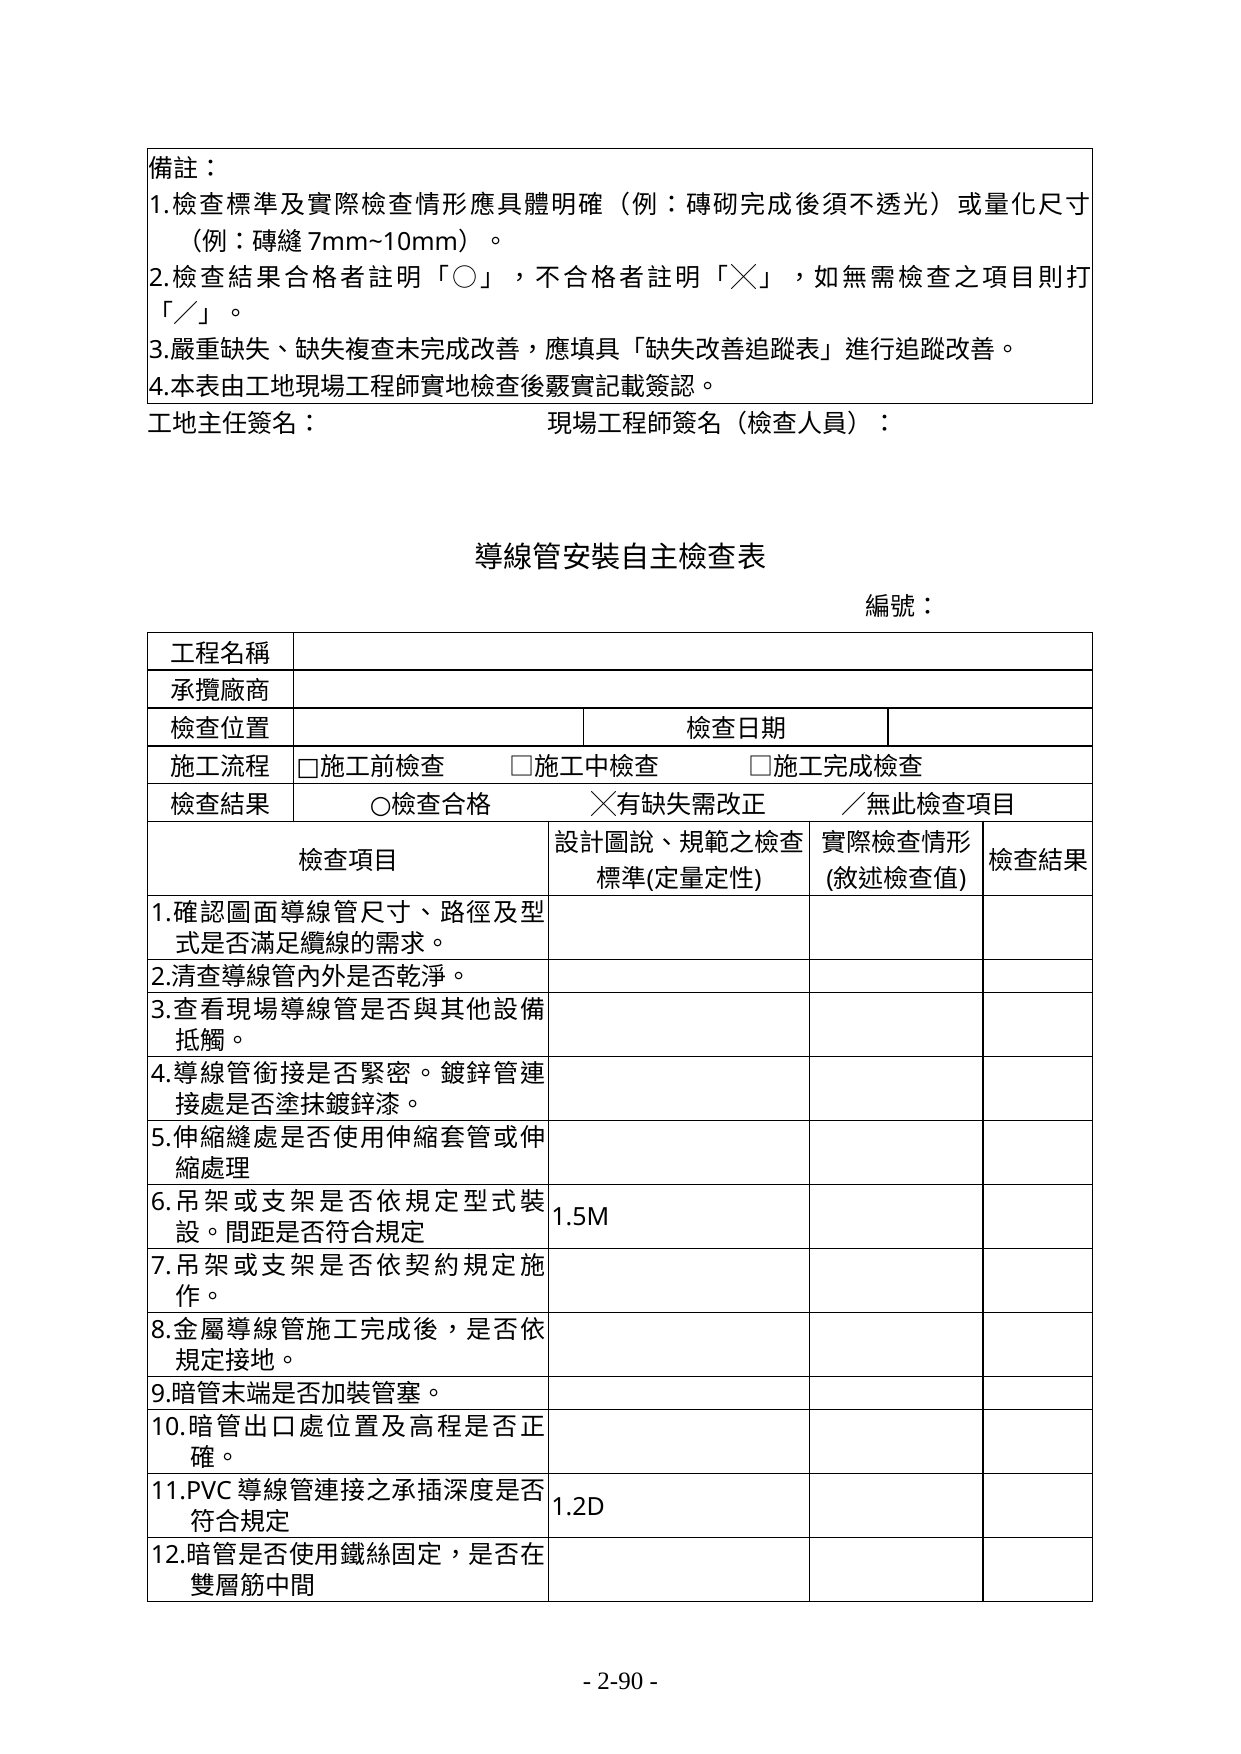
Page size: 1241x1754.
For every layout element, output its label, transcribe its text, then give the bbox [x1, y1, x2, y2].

table_cell [810, 1377, 982, 1409]
table_cell [549, 1057, 809, 1119]
table_cell [810, 1185, 982, 1248]
table_cell [549, 1121, 809, 1184]
table_cell [984, 960, 1092, 991]
table_cell 設計圖說、規範之檢查標準(定量定性) [549, 822, 809, 894]
table_cell 4.導線管銜接是否緊密。鍍鋅管連接處是否塗抹鍍鋅漆。 [148, 1057, 548, 1119]
table_cell [549, 1410, 809, 1473]
table_cell 檢查結果 [984, 822, 1092, 894]
table_cell [549, 1538, 809, 1601]
table_cell 1.確認圖面導線管尺寸、路徑及型式是否滿足纜線的需求。 [148, 896, 548, 959]
table_cell 承攬廠商 [148, 671, 293, 707]
table_cell [984, 993, 1092, 1056]
table_cell [294, 671, 1092, 707]
table_cell [810, 896, 982, 959]
table_cell [810, 1474, 982, 1537]
table_cell 8.金屬導線管施工完成後，是否依規定接地。 [148, 1313, 548, 1376]
table_cell [810, 960, 982, 991]
table_cell [810, 993, 982, 1056]
table_cell [984, 1410, 1092, 1473]
table_cell [810, 1538, 982, 1601]
table_cell [810, 1057, 982, 1119]
table_cell 6.吊架或支架是否依規定型式裝設。間距是否符合規定 [148, 1185, 548, 1248]
table_cell [810, 1410, 982, 1473]
text 導線管安裝自主檢查表 [148, 534, 1092, 576]
table_cell [984, 1474, 1092, 1537]
table_cell [984, 1185, 1092, 1248]
table_cell 檢查項目 [148, 822, 548, 894]
table_cell ○檢查合格 ╳有缺失需改正 ／無此檢查項目 [294, 784, 1092, 821]
table_cell 備註： 1.檢查標準及實際檢查情形應具體明確（例：磚砌完成後須不透光）或量化尺寸（例：磚縫7mm~10mm）。 2.檢查結果合格者註明「○」，不合格者註明「╳」，如無需檢查之項目則打「／」。 3.嚴重缺失、缺失複查未完成改善，應填具「缺失改善追蹤表」進行追蹤改善。 4.本表由工地現場工程師實地檢查後覈實記載簽認。 [148, 149, 1092, 402]
table_cell [984, 1313, 1092, 1376]
table_cell [810, 1121, 982, 1184]
table_cell [984, 1538, 1092, 1601]
table_cell 12.暗管是否使用鐵絲固定，是否在雙層筋中間 [148, 1538, 548, 1601]
table_cell 檢查結果 [148, 784, 293, 821]
table_cell [984, 1377, 1092, 1409]
table_cell 5.伸縮縫處是否使用伸縮套管或伸縮處理 [148, 1121, 548, 1184]
table_cell 檢查日期 [584, 709, 887, 745]
table_cell [984, 1249, 1092, 1312]
table_cell [984, 1121, 1092, 1184]
text 工地主任簽名： 現場工程師簽名（檢查人員）： [148, 404, 1092, 440]
table_cell 10.暗管出口處位置及高程是否正確。 [148, 1410, 548, 1473]
table_cell 9.暗管末端是否加裝管塞。 [148, 1377, 548, 1409]
table_cell [549, 993, 809, 1056]
table_cell [984, 896, 1092, 959]
table_cell 1.2D [549, 1474, 809, 1537]
text 編號： [714, 587, 1092, 623]
table_cell [549, 1249, 809, 1312]
table_cell 2.清查導線管內外是否乾淨。 [148, 960, 548, 991]
table_cell 11.PVC導線管連接之承插深度是否符合規定 [148, 1474, 548, 1537]
table_cell [549, 960, 809, 991]
table_cell [549, 1377, 809, 1409]
table_cell 3.查看現場導線管是否與其他設備抵觸。 [148, 993, 548, 1056]
table_cell 實際檢查情形 (敘述檢查值) [810, 822, 982, 894]
table_cell [889, 709, 1092, 745]
table_cell □施工前檢查 □施工中檢查 □施工完成檢查 [294, 747, 1092, 783]
table_cell 施工流程 [148, 747, 293, 783]
table_cell [810, 1313, 982, 1376]
table_header [294, 633, 1092, 669]
table_cell [810, 1249, 982, 1312]
table_cell [984, 1057, 1092, 1119]
table_cell 檢查位置 [148, 709, 293, 745]
table_cell 1.5M [549, 1185, 809, 1248]
table_cell [549, 896, 809, 959]
table_cell [294, 709, 583, 745]
table_header 工程名稱 [148, 633, 293, 669]
table_cell 7.吊架或支架是否依契約規定施作。 [148, 1249, 548, 1312]
table_cell [549, 1313, 809, 1376]
